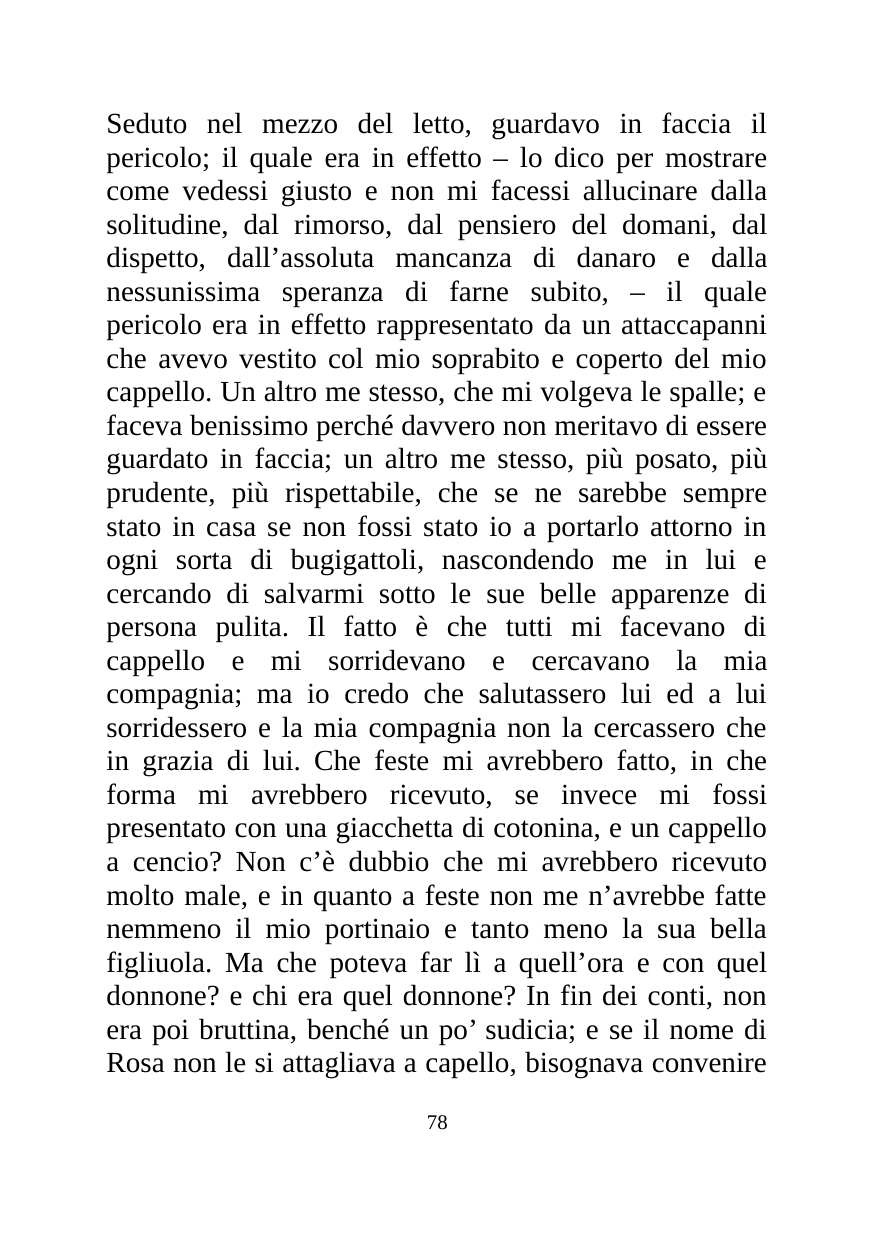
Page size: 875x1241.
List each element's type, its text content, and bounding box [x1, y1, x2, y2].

text Seduto nel mezzo del letto, guardavo in faccia il pericolo; il quale era in effetto – lo dico per mostrare come vedessi giusto e non mi facessi allucinare dalla solitudine, dal rimorso, dal pensiero del domani, dal dispetto, dall’assoluta mancanza di danaro e dalla nessunissima speranza di farne subito, – il quale pericolo era in effetto rappresentato da un attaccapanni che avevo vestito col mio soprabito e coperto del mio cappello. Un altro me stesso, che mi volgeva le spalle; e faceva benissimo perché davvero non meritavo di essere guardato in faccia; un altro me stesso, più posato, più prudente, più rispettabile, che se ne sarebbe sempre stato in casa se non fossi stato io a portarlo attorno in ogni sorta di bugigattoli, nascondendo me in lui e cercando di salvarmi sotto le sue belle apparenze di persona pulita. Il fatto è che tutti mi facevano di cappello e mi sorridevano e cercavano la mia compagnia; ma io credo che salutassero lui ed a lui sorridessero e la mia compagnia non la cercassero che in grazia di lui. Che feste mi avrebbero fatto, in che forma mi avrebbero ricevuto, se invece mi fossi presentato con una giacchetta di cotonina, e un cappello a cencio? Non c’è dubbio che mi avrebbero ricevuto molto male, e in quanto a feste non me n’avrebbe fatte nemmeno il mio portinaio e tanto meno la sua bella figliuola. Ma che poteva far lì a quell’ora e con quel donnone? e chi era quel donnone? In fin dei conti, non era poi bruttina, benché un po’ sudicia; e se il nome di Rosa non le si attagliava a capello, bisognava convenire [106, 106, 768, 1079]
